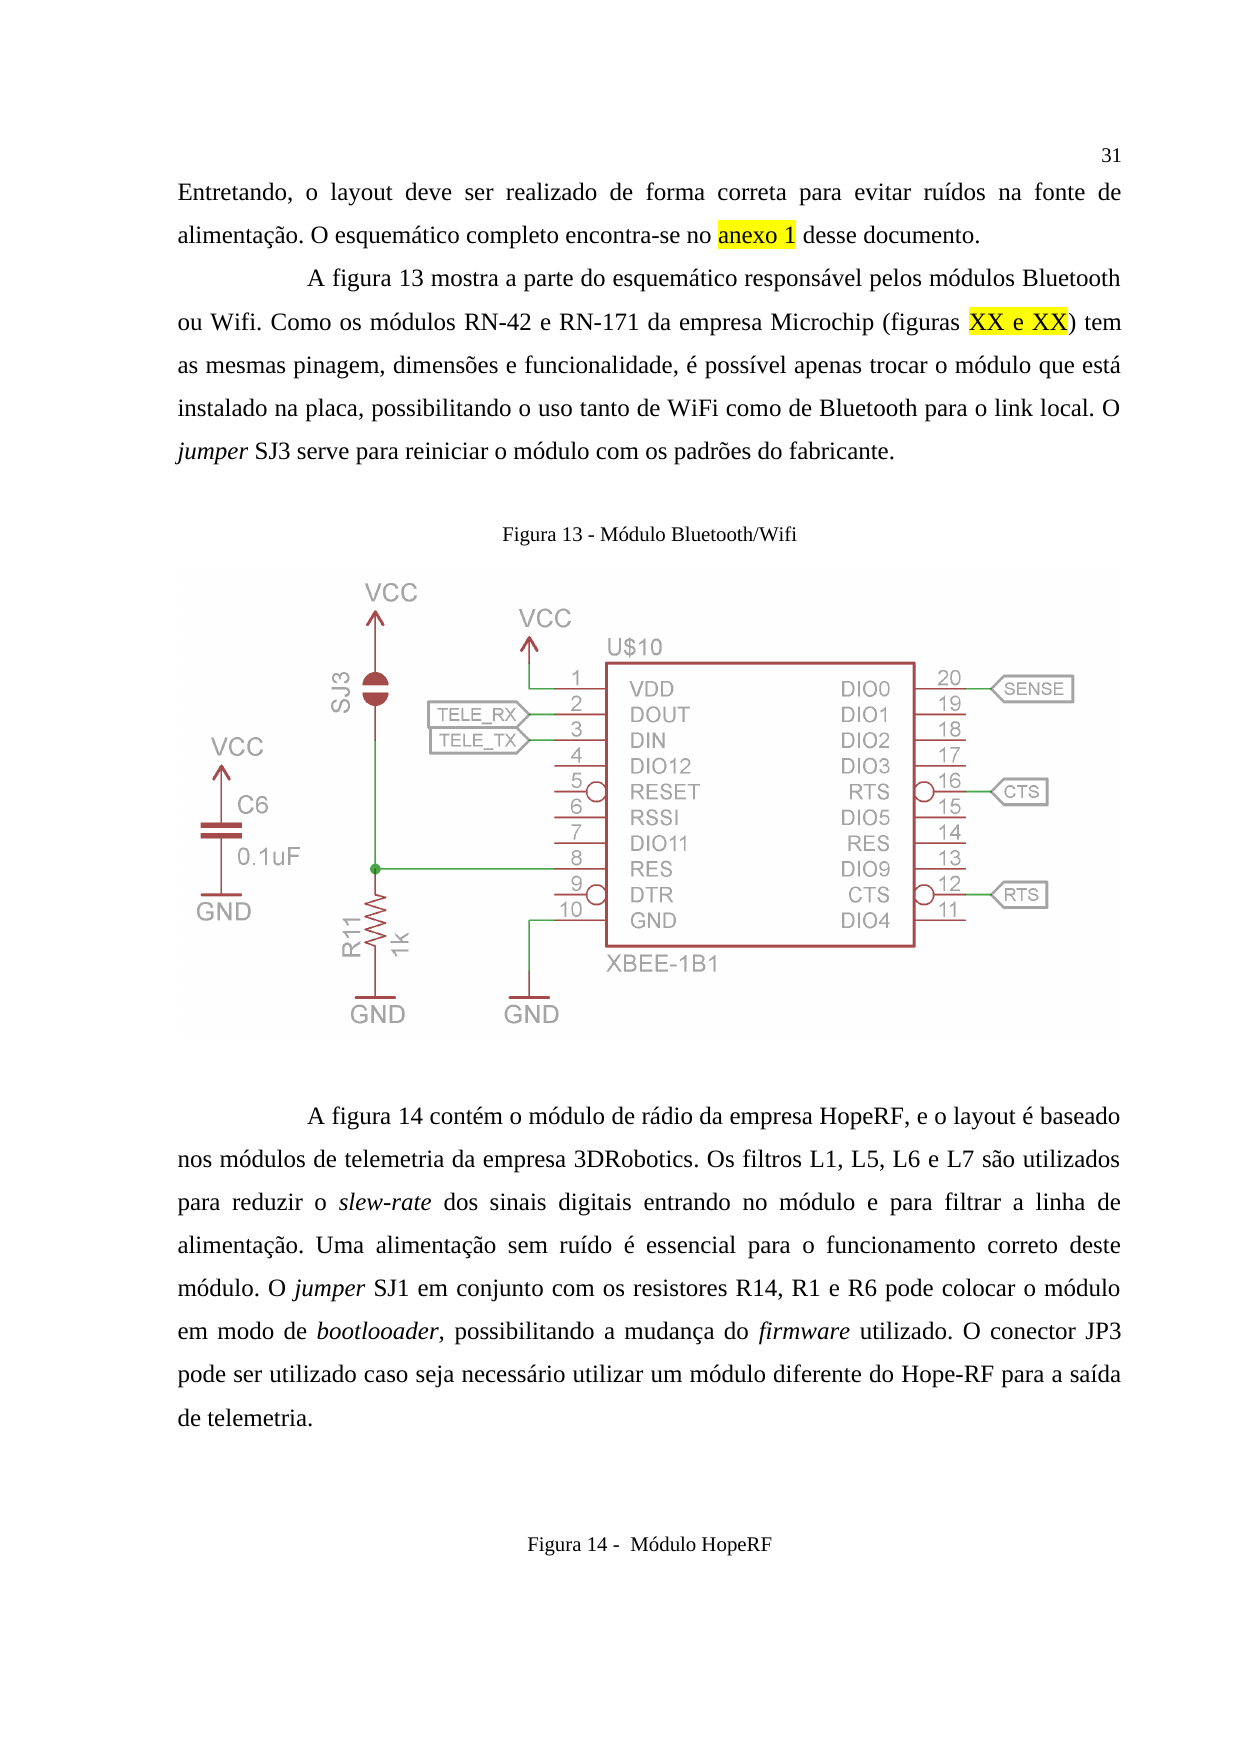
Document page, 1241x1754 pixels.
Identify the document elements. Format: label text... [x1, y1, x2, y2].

text Entretando, o layout deve ser realizado de forma correta para evitar ruídos na fonte de alimentação. O esquemático completo encontra-se no anexo 1 desse documento. [177, 177, 1122, 249]
list Módulo Bluetooth/Wifi [177, 522, 1122, 546]
text A figura 14 contém o módulo de rádio da empresa HopeRF, e o layout é baseado nos módulos de telemetria da empresa 3DRobotics. Os filtros L1, L5, L6 e L7 são utilizados para reduzir o slew-rate dos sinais digitais entrando no módulo e para filtrar a linha de alimentação. Uma alimentação sem ruído é essencial para o funcionamento correto deste módulo. O jumper SJ1 em conjunto com os resistores R14, R1 e R6 pode colocar o módulo em modo de bootlooader, possibilitando a mudança do firmware utilizado. O conector JP3 pode ser utilizado caso seja necessário utilizar um módulo diferente do Hope-RF para a saída de telemetria. [177, 1101, 1122, 1431]
list Módulo HopeRF [177, 1532, 1122, 1556]
text A figura 13 mostra a parte do esquemático responsável pelos módulos Bluetooth ou Wifi. Como os módulos RN-42 e RN-171 da empresa Microchip (figuras XX e XX) tem as mesmas pinagem, dimensões e funcionalidade, é possível apenas trocar o módulo que está instalado na placa, possibilitando o uso tanto de WiFi como de Bluetooth para o link local. O jumper SJ3 serve para reiniciar o módulo com os padrões do fabricante. [177, 263, 1122, 465]
picture [177, 562, 1122, 1044]
